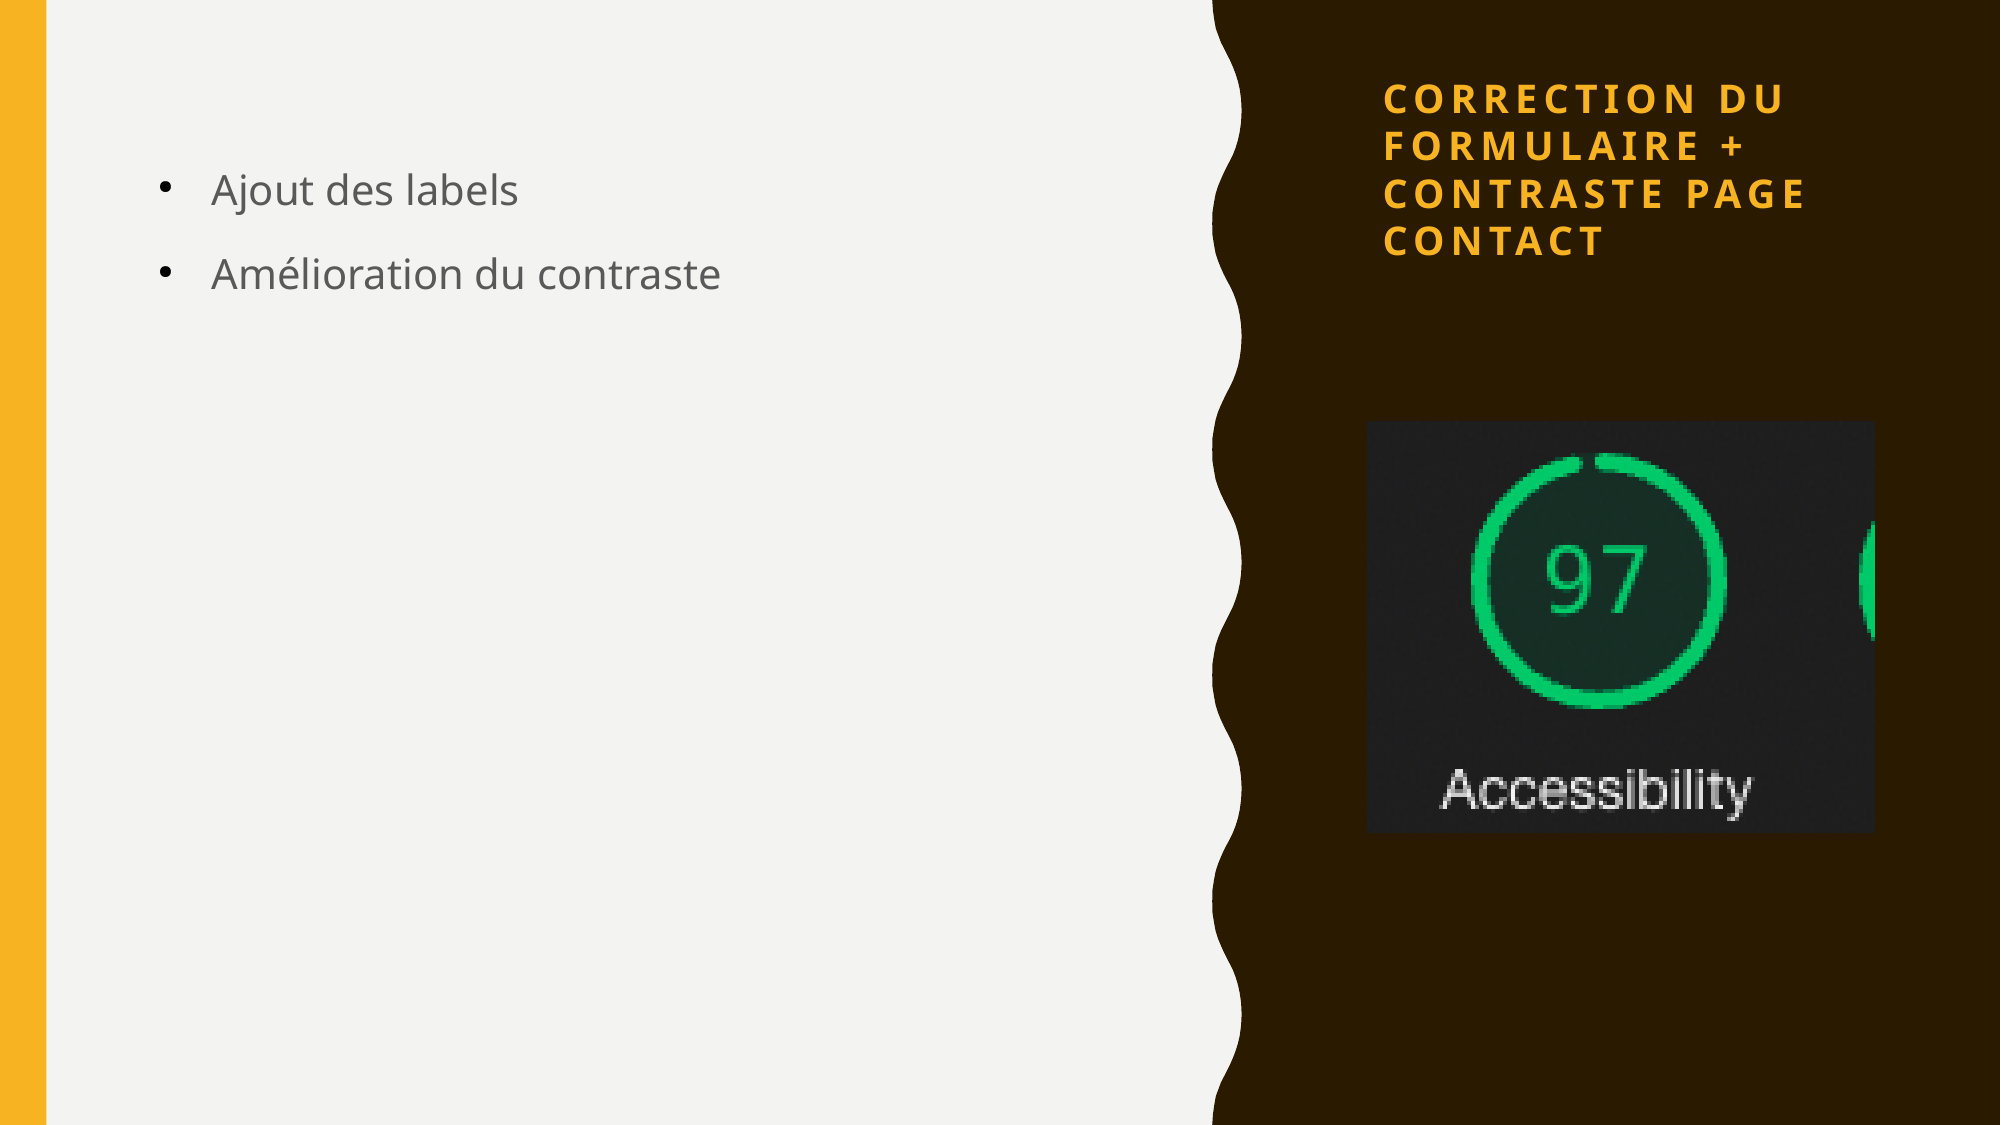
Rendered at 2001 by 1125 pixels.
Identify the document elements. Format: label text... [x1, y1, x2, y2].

list Ajout des labels Amélioration du contraste [125, 151, 1136, 969]
title Correction du formulaire + contraste page contact [1367, 75, 1875, 272]
picture [1367, 421, 1875, 833]
